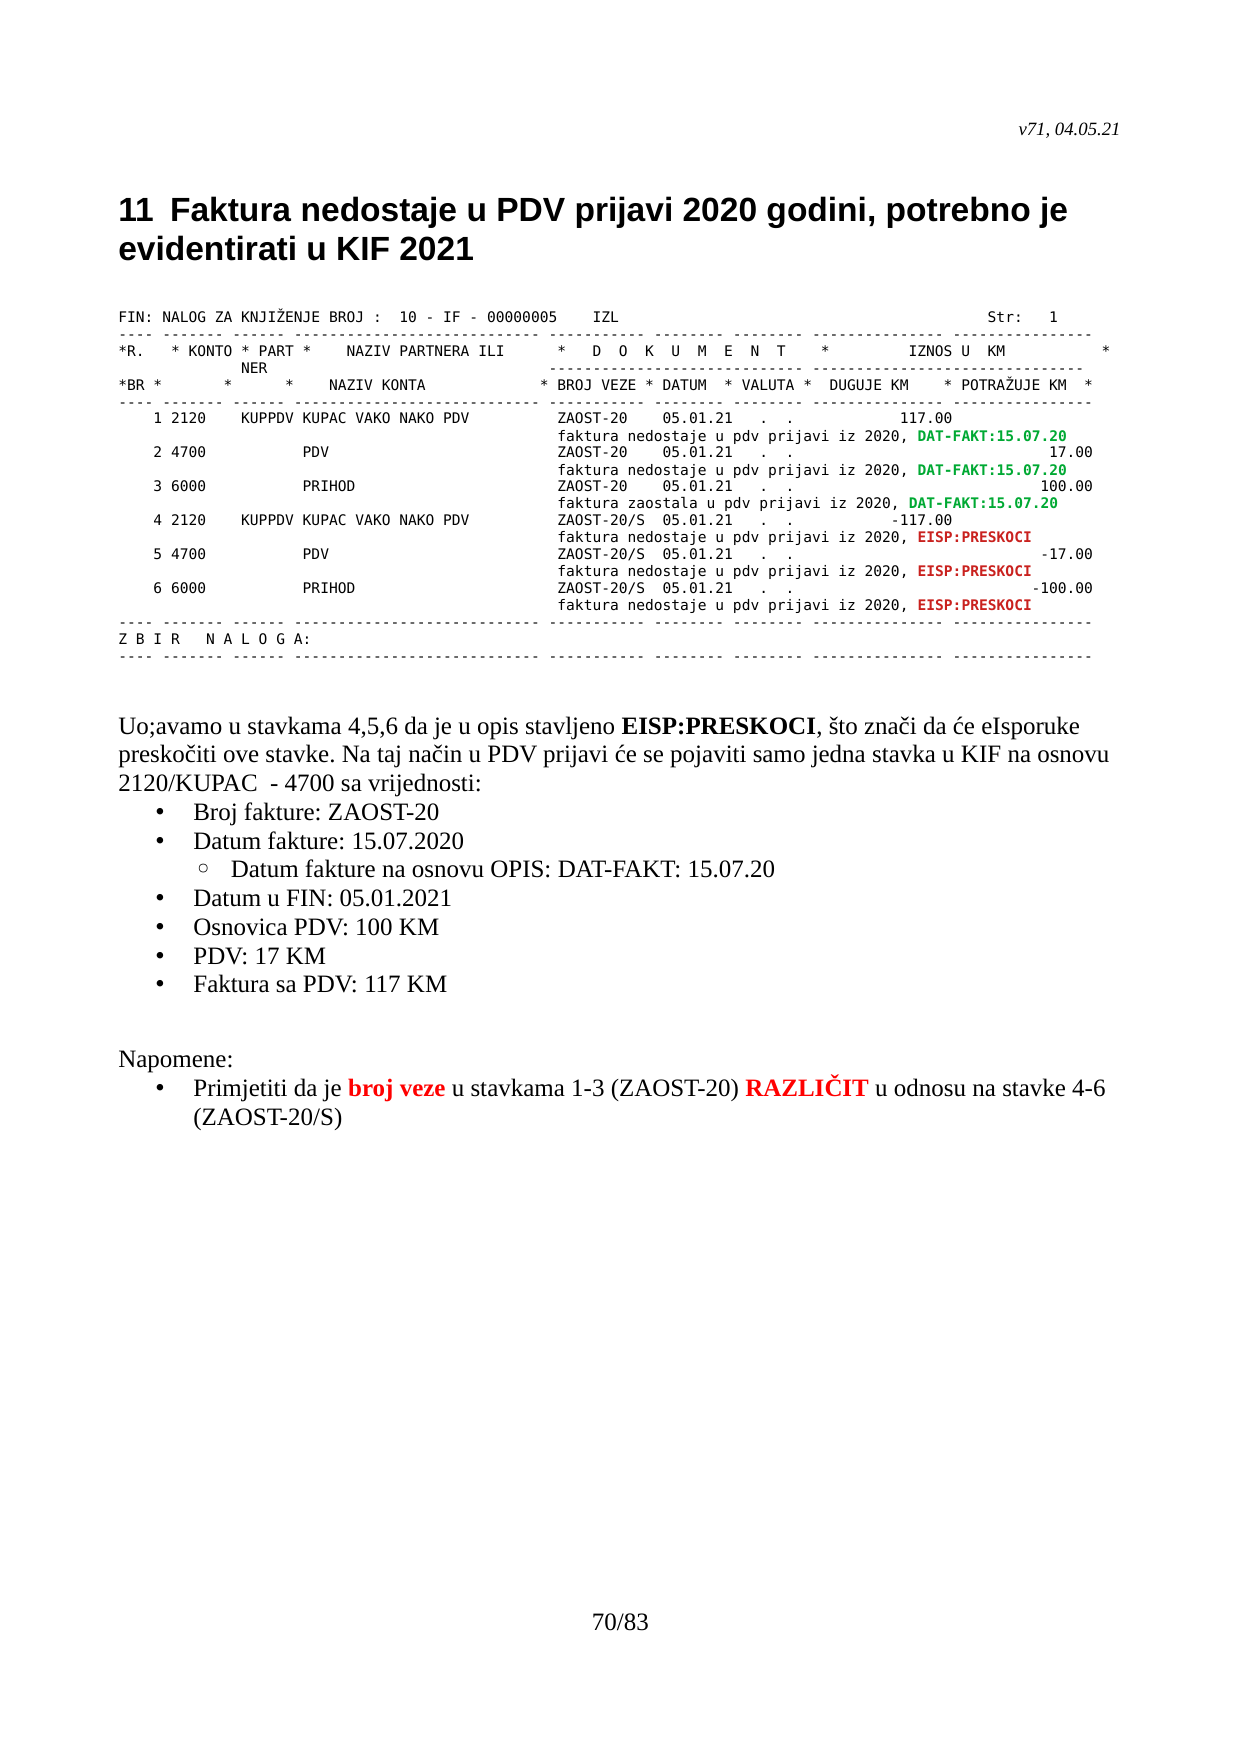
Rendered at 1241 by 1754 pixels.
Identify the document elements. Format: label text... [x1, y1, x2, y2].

text Z B I R N A L O G A: [118, 631, 1122, 648]
text ---- ------- ------ ---------------------------- ----------- -------- -------- --------------- ---------------- [118, 393, 1122, 410]
text 4 2120 KUPPDV KUPAC VAKO NAKO PDV ZAOST-20/S 05.01.21 . . -117.00 [118, 512, 1122, 529]
text Napomene: [118, 1044, 1122, 1073]
list Osnovica PDV: 100 KM [156, 912, 1122, 941]
text ---- ------- ------ ---------------------------- ----------- -------- -------- --------------- ---------------- [118, 648, 1122, 665]
text 2 4700 PDV ZAOST-20 05.01.21 . . 17.00 [118, 444, 1122, 461]
text faktura nedostaje u pdv prijavi iz 2020, EISP:PRESKOCI [118, 597, 1122, 614]
text faktura nedostaje u pdv prijavi iz 2020, EISP:PRESKOCI [118, 529, 1122, 546]
text 6 6000 PRIHOD ZAOST-20/S 05.01.21 . . -100.00 [118, 580, 1122, 597]
subtitle Faktura nedostaje u PDV prijavi 2020 godini, potrebno je evidentirati u KIF 2021 [118, 190, 1122, 267]
text faktura nedostaje u pdv prijavi iz 2020, EISP:PRESKOCI [118, 563, 1122, 580]
text 5 4700 PDV ZAOST-20/S 05.01.21 . . -17.00 [118, 546, 1122, 563]
text ---- ------- ------ ---------------------------- ----------- -------- -------- --------------- ---------------- [118, 326, 1122, 342]
text 3 6000 PRIHOD ZAOST-20 05.01.21 . . 100.00 [118, 478, 1122, 495]
text Uo;avamo u stavkama 4,5,6 da je u opis stavljeno EISP:PRESKOCI, što znači da će eIsporuke preskočiti ove stavke. Na taj način u PDV prijavi će se pojaviti samo jedna stavka u KIF na osnovu 2120/KUPAC - 4700 sa vrijednosti: [118, 711, 1122, 797]
list Faktura sa PDV: 117 KM [156, 969, 1122, 998]
list Primjetiti da je broj veze u stavkama 1-3 (ZAOST-20) RAZLIČIT u odnosu na stavke 4-6 (ZAOST-20/S) [156, 1073, 1122, 1130]
text ---- ------- ------ ---------------------------- ----------- -------- -------- --------------- ---------------- [118, 614, 1122, 631]
list PDV: 17 KM [156, 941, 1122, 969]
list Broj fakture: ZAOST-20 [156, 797, 1122, 826]
text NER ----------------------------- ------------------------------- [118, 359, 1122, 376]
text *BR * * * NAZIV KONTA * BROJ VEZE * DATUM * VALUTA * DUGUJE KM * POTRAŽUJE KM * [118, 376, 1122, 393]
list Datum fakture na osnovu OPIS: DAT-FAKT: 15.07.20 [193, 854, 1122, 883]
text 1 2120 KUPPDV KUPAC VAKO NAKO PDV ZAOST-20 05.01.21 . . 117.00 [118, 410, 1122, 427]
text faktura zaostala u pdv prijavi iz 2020, DAT-FAKT:15.07.20 [118, 495, 1122, 512]
text *R. * KONTO * PART * NAZIV PARTNERA ILI * D O K U M E N T * IZNOS U KM * [118, 342, 1122, 359]
list Datum fakture: 15.07.2020 [156, 826, 1122, 854]
text faktura nedostaje u pdv prijavi iz 2020, DAT-FAKT:15.07.20 [118, 461, 1122, 478]
text FIN: NALOG ZA KNJIŽENJE BROJ : 10 - IF - 00000005 IZL Str: 1 [118, 308, 1122, 326]
list Datum u FIN: 05.01.2021 [156, 883, 1122, 912]
text faktura nedostaje u pdv prijavi iz 2020, DAT-FAKT:15.07.20 [118, 427, 1122, 444]
